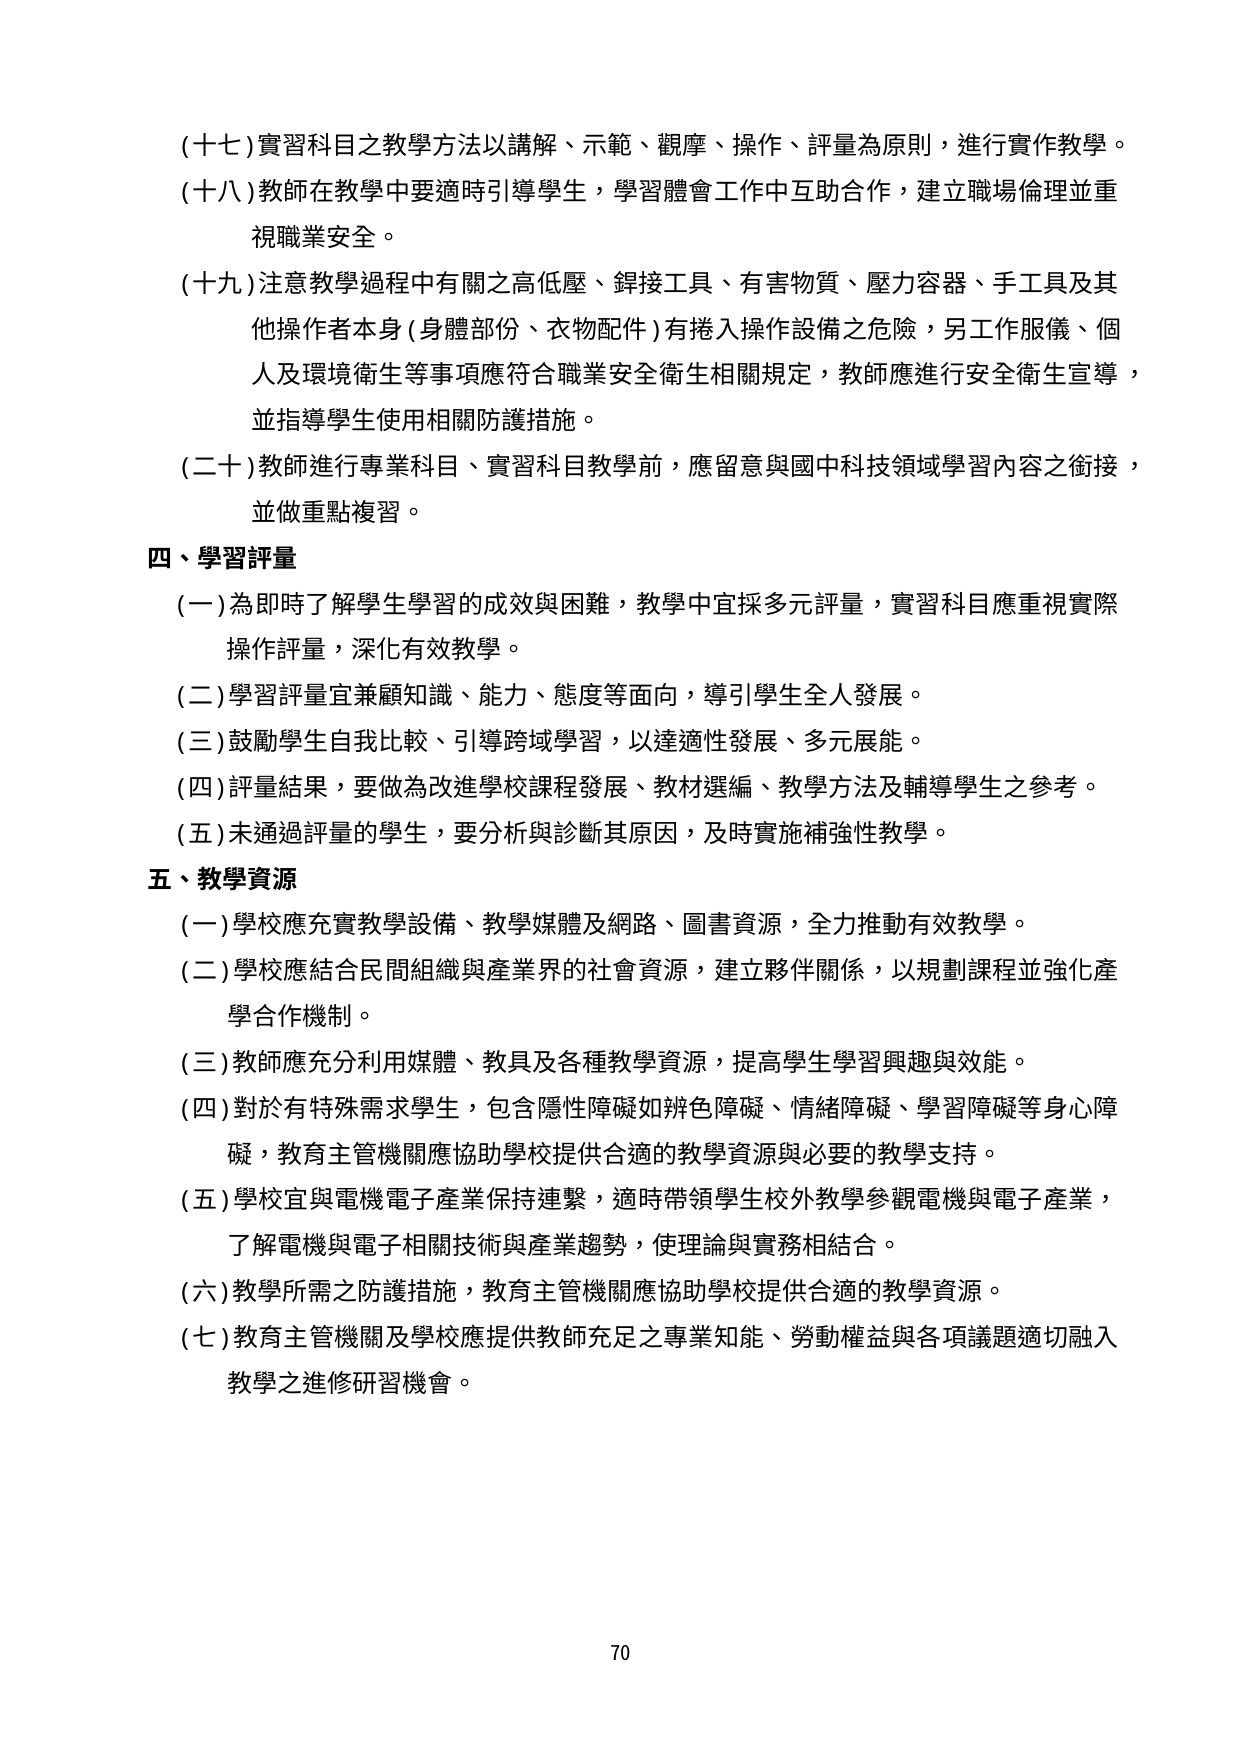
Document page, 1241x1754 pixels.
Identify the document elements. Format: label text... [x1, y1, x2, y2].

text (二)學習評量宜兼顧知識、能力、態度等面向，導引學生全人發展。 [173, 668, 1122, 714]
text (十八)教師在教學中要適時引導學生，學習體會工作中互助合作，建立職場倫理並重視職業安全。 [177, 164, 1122, 256]
text (六)教學所需之防護措施，教育主管機關應協助學校提供合適的教學資源。 [177, 1264, 1122, 1310]
text (三)鼓勵學生自我比較、引導跨域學習，以達適性發展、多元展能。 [173, 714, 1122, 760]
text (四)評量結果，要做為改進學校課程發展、教材選編、教學方法及輔導學生之參考。 [173, 760, 1122, 806]
text 四、學習評量 [118, 531, 1122, 576]
text (五)學校宜與電機電子產業保持連繫，適時帶領學生校外教學參觀電機與電子產業，了解電機與電子相關技術與產業趨勢，使理論與實務相結合。 [177, 1172, 1122, 1264]
text (一)為即時了解學生學習的成效與困難，教學中宜採多元評量，實習科目應重視實際操作評量，深化有效教學。 [173, 576, 1122, 668]
text (七)教育主管機關及學校應提供教師充足之專業知能、勞動權益與各項議題適切融入教學之進修研習機會。 [177, 1310, 1122, 1401]
text (五)未通過評量的學生，要分析與診斷其原因，及時實施補強性教學。 [173, 806, 1122, 851]
text (二十)教師進行專業科目、實習科目教學前，應留意與國中科技領域學習內容之銜接，並做重點複習。 [177, 439, 1122, 531]
text (二)學校應結合民間組織與產業界的社會資源，建立夥伴關係，以規劃課程並強化產學合作機制。 [177, 943, 1122, 1035]
text (十七)實習科目之教學方法以講解、示範、觀摩、操作、評量為原則，進行實作教學。 [177, 118, 1122, 164]
text (一)學校應充實教學設備、教學媒體及網路、圖書資源，全力推動有效教學。 [177, 897, 1122, 943]
text 五、教學資源 [118, 851, 1122, 897]
text (四)對於有特殊需求學生，包含隱性障礙如辨色障礙、情緒障礙、學習障礙等身心障礙，教育主管機關應協助學校提供合適的教學資源與必要的教學支持。 [177, 1081, 1122, 1172]
text (三)教師應充分利用媒體、教具及各種教學資源，提高學生學習興趣與效能。 [177, 1035, 1122, 1081]
text (十九)注意教學過程中有關之高低壓、銲接工具、有害物質、壓力容器、手工具及其他操作者本身(身體部份、衣物配件)有捲入操作設備之危險，另工作服儀、個人及環境衛生等事項應符合職業安全衛生相關規定，教師應進行安全衛生宣導，並指導學生使用相關防護措施。 [177, 256, 1122, 439]
